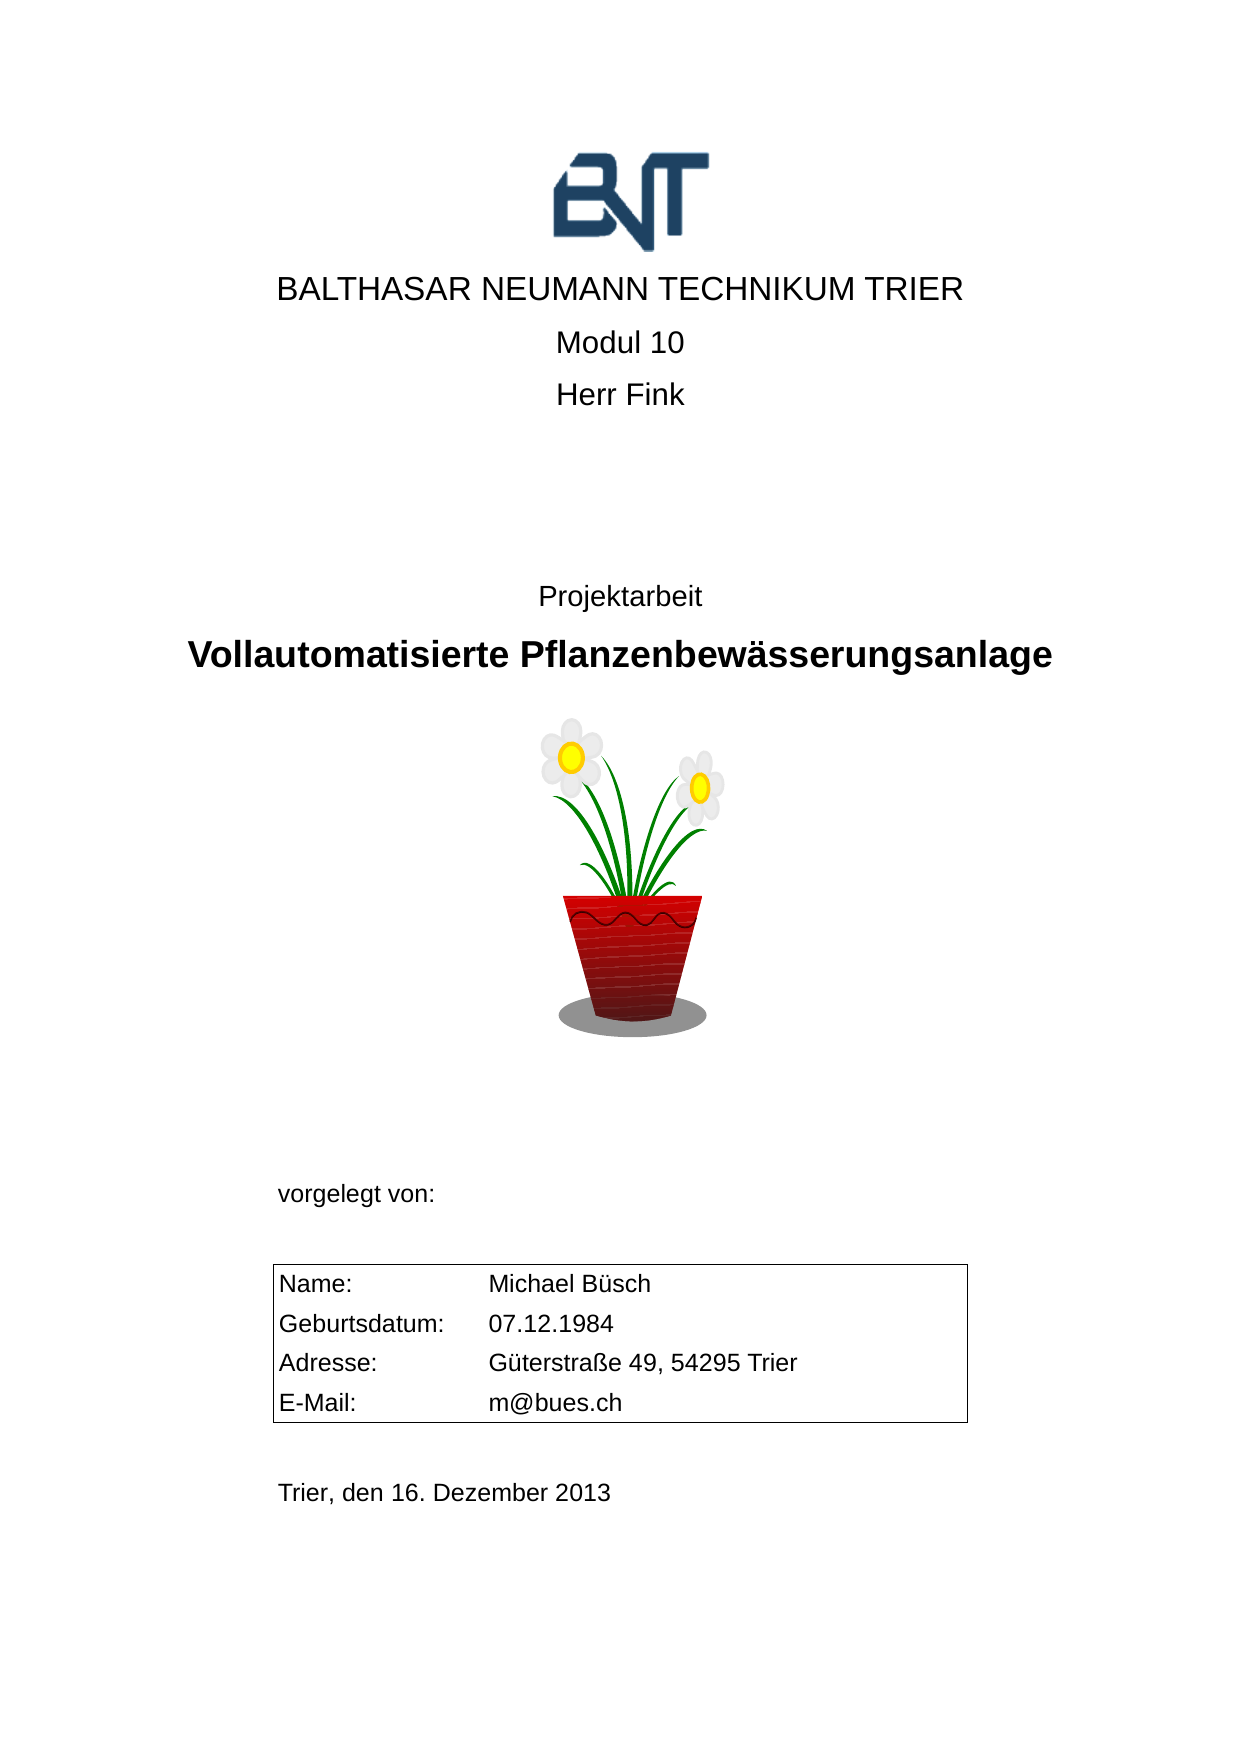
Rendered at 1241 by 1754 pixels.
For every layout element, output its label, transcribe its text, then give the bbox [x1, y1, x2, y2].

table_cell Güterstraße 49, 54295 Trier [483, 1343, 967, 1383]
text Vollautomatisierte Pflanzenbewässerungsanlage [118, 634, 1122, 676]
text Projektarbeit [118, 580, 1122, 613]
table_cell Geburtsdatum: [274, 1304, 483, 1343]
text Trier, den 16. Dezember 2013 [278, 1478, 1122, 1506]
table_cell 07.12.1984 [483, 1304, 967, 1343]
table_cell Adresse: [274, 1343, 483, 1383]
text Modul 10 [118, 325, 1122, 360]
text Herr Fink [118, 377, 1122, 412]
text Balthasar Neumann Technikum Trier [118, 118, 1122, 307]
picture [551, 150, 716, 252]
table_cell E-Mail: [274, 1383, 483, 1422]
table_header Michael Büsch [483, 1265, 967, 1304]
text vorgelegt von: [278, 1180, 1122, 1208]
table_header Name: [274, 1265, 483, 1304]
table_cell m@bues.ch [483, 1383, 967, 1422]
